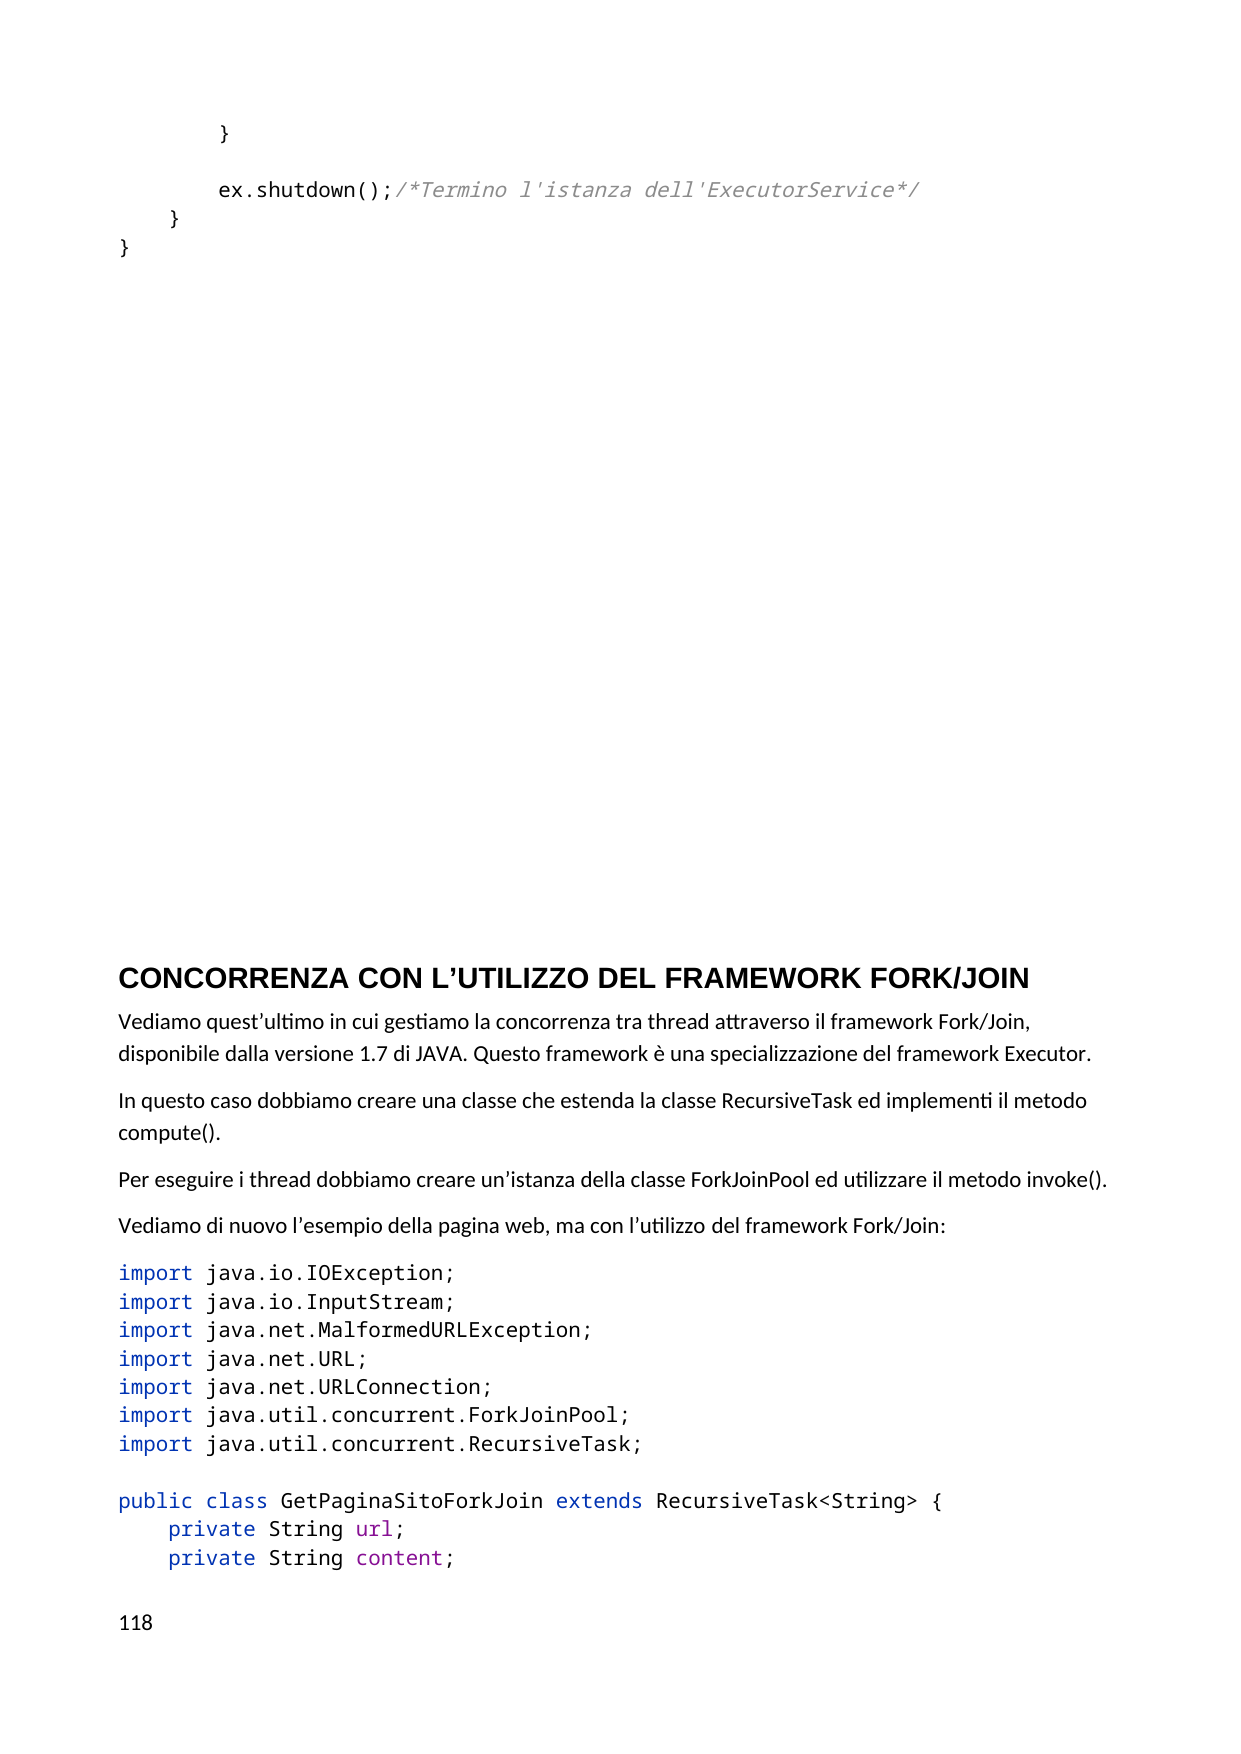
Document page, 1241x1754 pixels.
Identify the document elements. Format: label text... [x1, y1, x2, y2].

text In questo caso dobbiamo creare una classe che estenda la classe RecursiveTask ed implementi il metodo compute(). [118, 1086, 1122, 1146]
text Vediamo quest’ultimo in cui gestiamo la concorrenza tra thread attraverso il framework Fork/Join, disponibile dalla versione 1.7 di JAVA. Questo framework è una specializzazione del framework Executor. [118, 1007, 1122, 1067]
text import java.io.IOException; import java.io.InputStream; import java.net.MalformedURLException; import java.net.URL; import java.net.URLConnection; import java.util.concurrent.ForkJoinPool; import java.util.concurrent.RecursiveTask; public class GetPaginaSitoForkJoin extends RecursiveTask<String> { private String url; private String content; [118, 1258, 1122, 1571]
text } ex.shutdown();/*Termino l'istanza dell'ExecutorService*/ } } [118, 118, 1122, 260]
subtitle CONCORRENZA CON L’UTILIZZO DEL FRAMEWORK FORK/JOIN [118, 961, 1122, 994]
text Vediamo di nuovo l’esempio della pagina web, ma con l’utilizzo del framework Fork/Join: [118, 1212, 1122, 1239]
text Per eseguire i thread dobbiamo creare un’istanza della classe ForkJoinPool ed utilizzare il metodo invoke(). [118, 1165, 1122, 1193]
